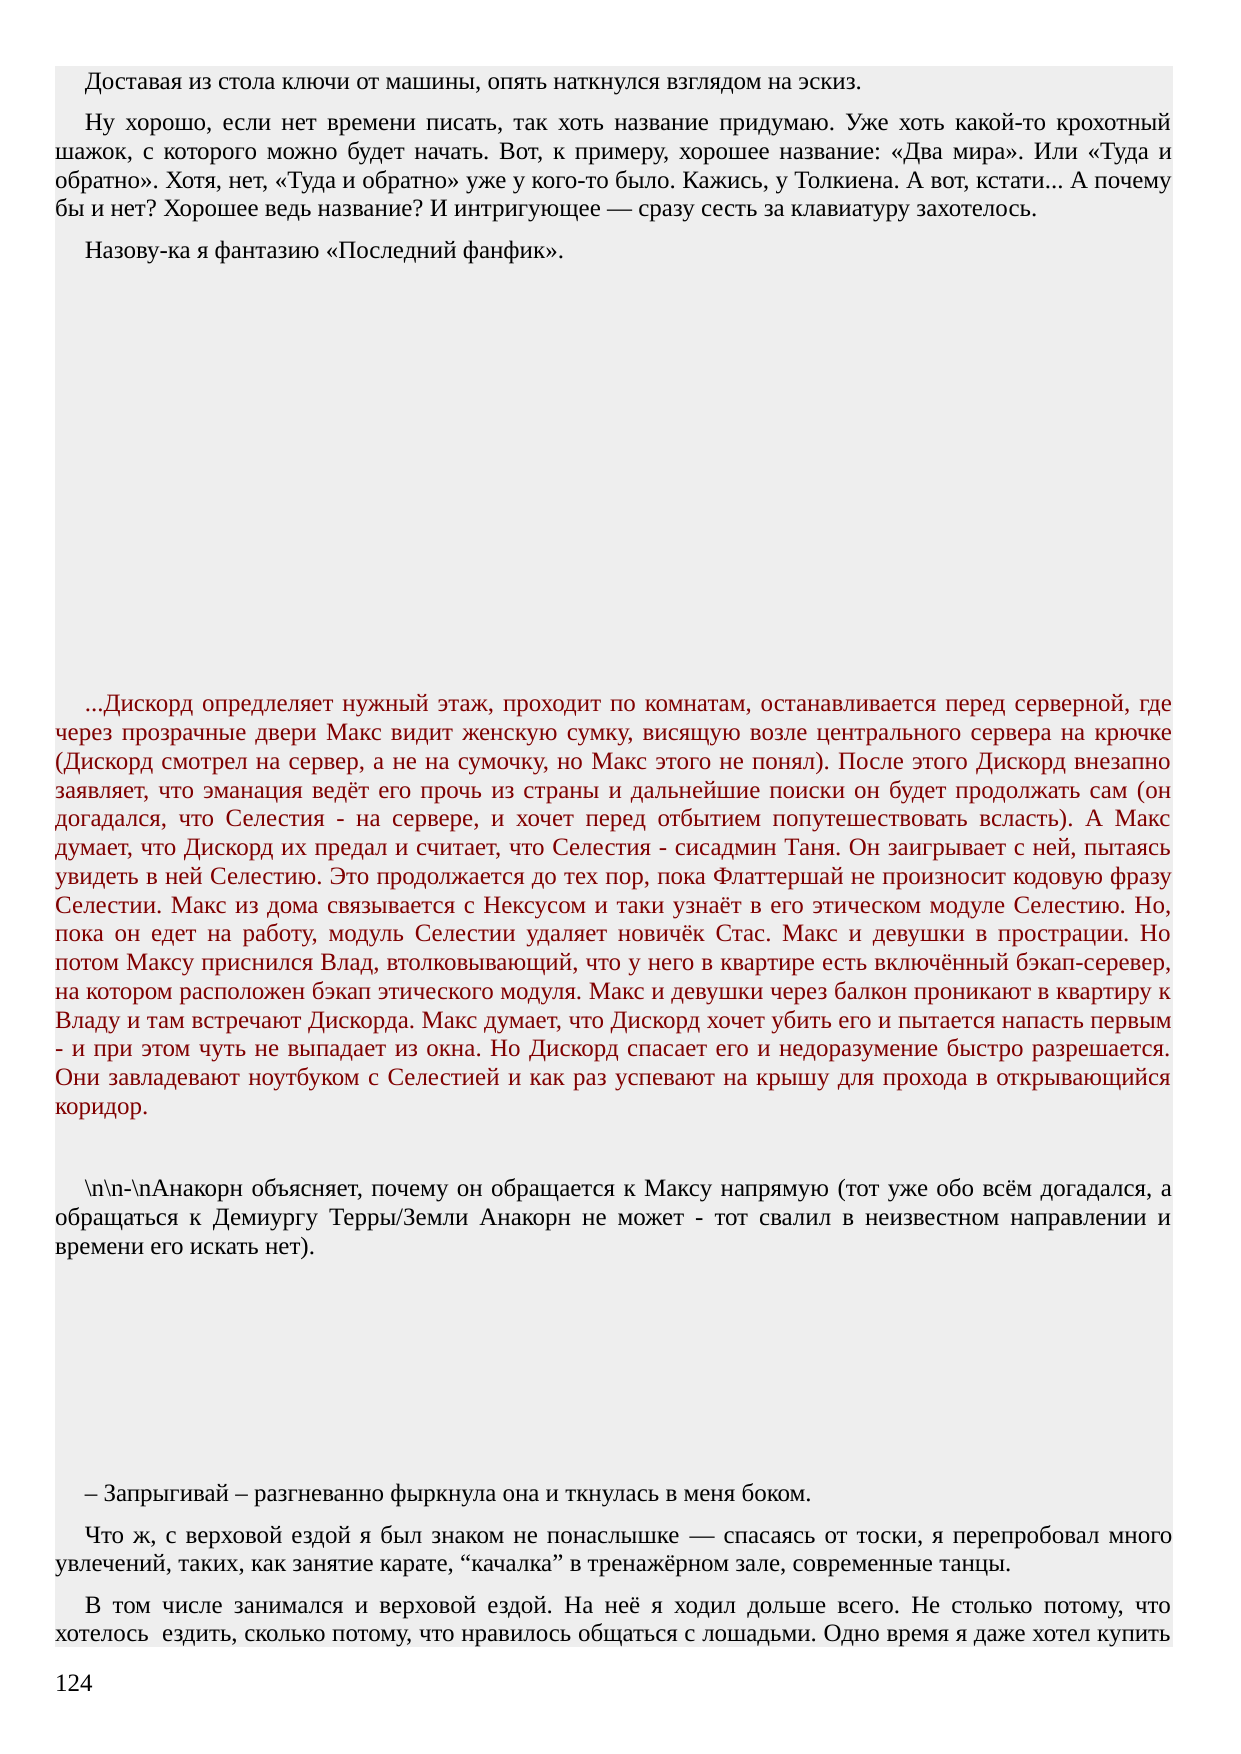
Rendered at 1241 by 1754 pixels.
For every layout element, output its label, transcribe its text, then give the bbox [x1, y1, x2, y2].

text Ну хорошо, если нет времени писать, так хоть название придумаю. Уже хоть какой-то крохотный шажок, с которого можно будет начать. Вот, к примеру, хорошее название: «Два мира». Или «Туда и обратно». Хотя, нет, «Туда и обратно» уже у кого-то было. Кажись, у Толкиена. А вот, кстати... А почему бы и нет? Хорошее ведь название? И интригующее — сразу сесть за клавиатуру захотелось. [55, 107, 1173, 222]
text В том числе занимался и верховой ездой. На неё я ходил дольше всего. Не столько потому, что хотелось ездить, сколько потому, что нравилось общаться с лошадьми. Одно время я даже хотел купить [55, 1590, 1173, 1647]
text ...Дискорд опредлеляет нужный этаж, проходит по комнатам, останавливается перед серверной, где через прозрачные двери Макс видит женскую сумку, висящую возле центрального сервера на крючке (Дискорд смотрел на сервер, а не на сумочку, но Макс этого не понял). После этого Дискорд внезапно заявляет, что эманация ведёт его прочь из страны и дальнейшие поиски он будет продолжать сам (он догадался, что Селестия - на сервере, и хочет перед отбытием попутешествовать всласть). А Макс думает, что Дискорд их предал и считает, что Селестия - сисадмин Таня. Он заигрывает с ней, пытаясь увидеть в ней Селестию. Это продолжается до тех пор, пока Флаттершай не произносит кодовую фразу Селестии. Макс из дома связывается с Нексусом и таки узнаёт в его этическом модуле Селестию. Но, пока он едет на работу, модуль Селестии удаляет новичёк Стас. Макс и девушки в прострации. Но потом Максу приснился Влад, втолковывающий, что у него в квартире есть включённый бэкап-серевер, на котором расположен бэкап этического модуля. Макс и девушки через балкон проникают в квартиру к Владу и там встречают Дискорда. Макс думает, что Дискорд хочет убить его и пытается напасть первым - и при этом чуть не выпадает из окна. Но Дискорд спасает его и недоразумение быстро разрешается. Они завладевают ноутбуком с Селестией и как раз успевают на крышу для прохода в открывающийся коридор. [55, 688, 1173, 1120]
text \n\n-\nАнакорн объясняет, почему он обращается к Максу напрямую (тот уже обо всём догадался, а обращаться к Демиургу Терры/Земли Анакорн не может - тот свалил в неизвестном направлении и времени его искать нет). [55, 1173, 1173, 1260]
text Назову-ка я фантазию «Последний фанфик». [55, 235, 1173, 263]
text – Запрыгивай – разгневанно фыркнула она и ткнулась в меня боком. [55, 1478, 1173, 1507]
text Что ж, с верховой ездой я был знаком не понаслышке — спасаясь от тоски, я перепробовал много увлечений, таких, как занятие карате, “качалка” в тренажёрном зале, современные танцы. [55, 1520, 1173, 1577]
text Доставая из стола ключи от машины, опять наткнулся взглядом на эскиз. [55, 66, 1173, 95]
